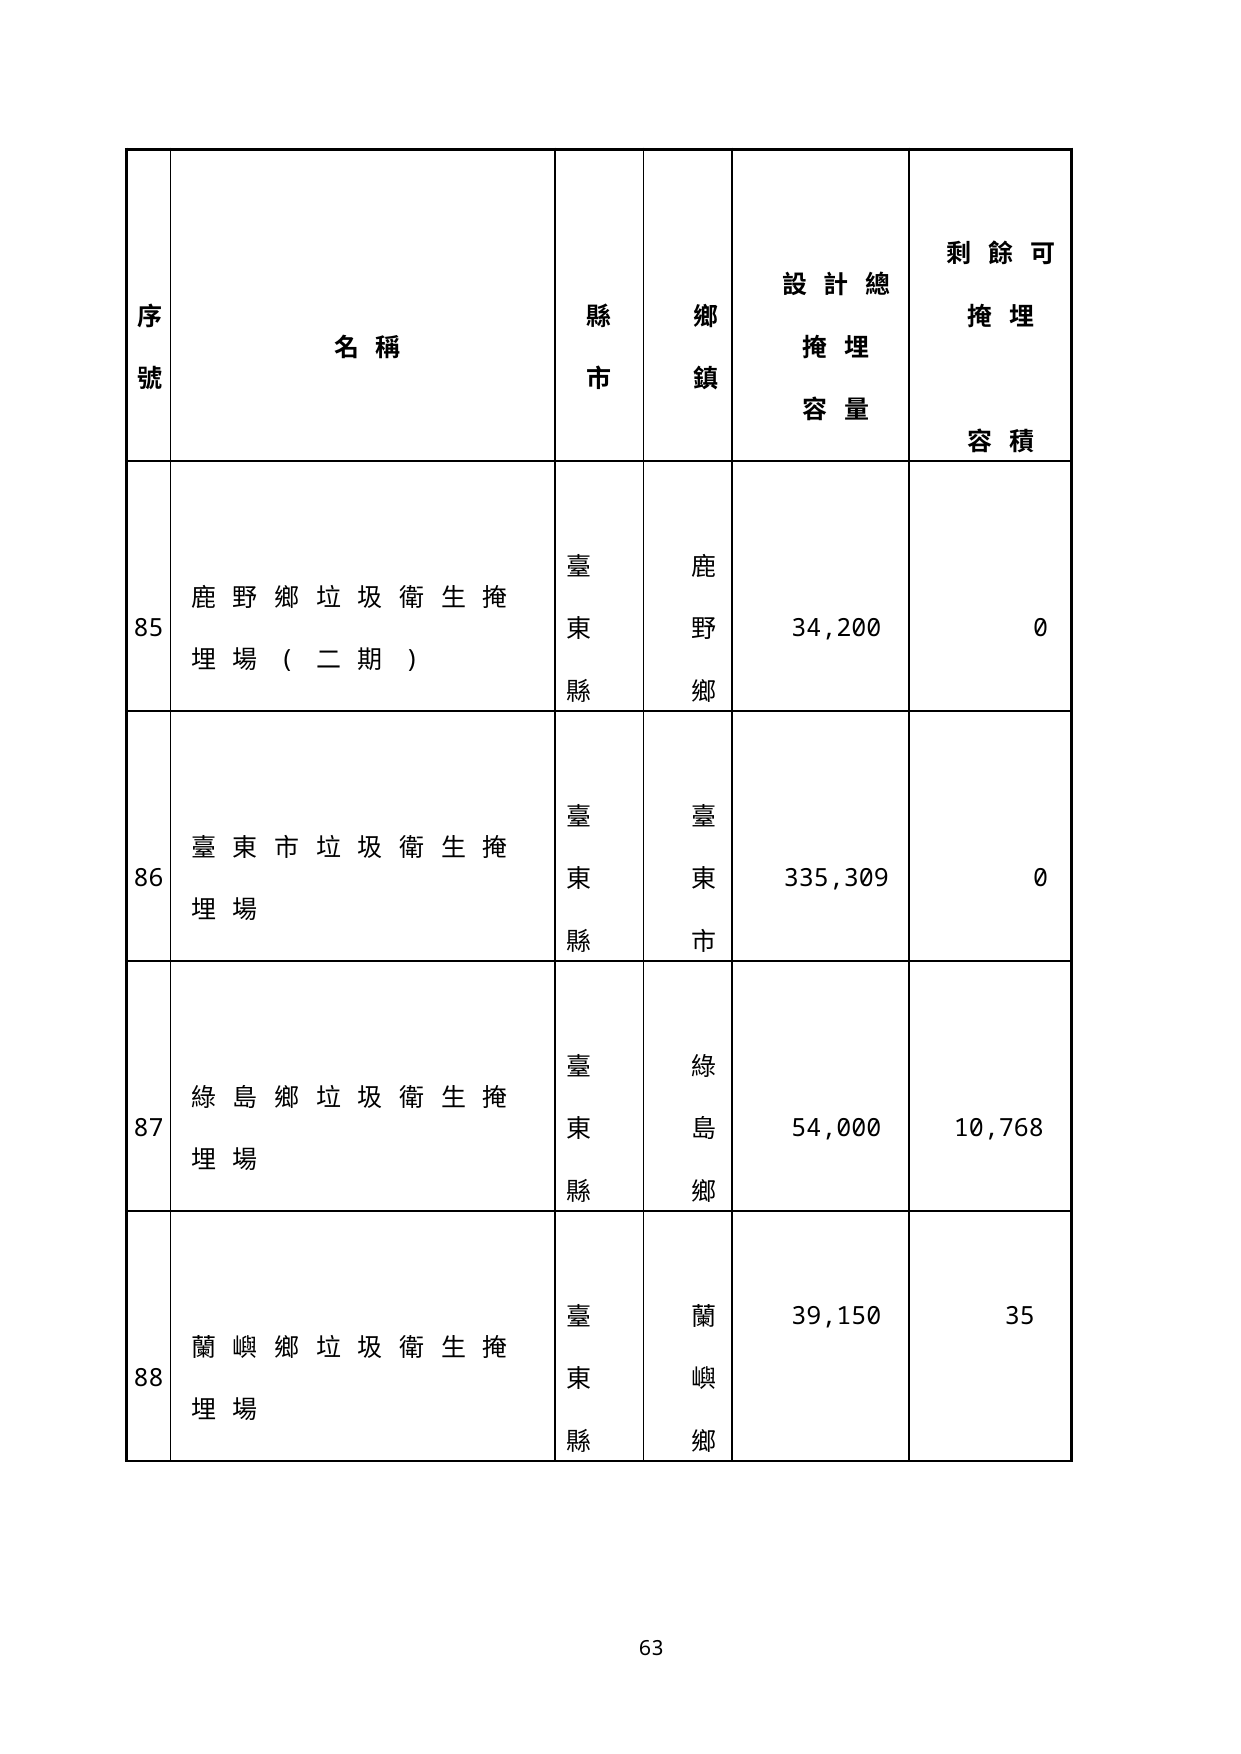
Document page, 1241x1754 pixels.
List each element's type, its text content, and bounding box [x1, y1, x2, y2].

table_cell 臺東縣 [556, 462, 643, 710]
table_cell 88 [128, 1212, 170, 1460]
table_cell 臺東縣 [556, 962, 643, 1210]
table_cell 綠島鄉 [644, 962, 731, 1210]
table_cell 10,768 [910, 962, 1070, 1210]
table_cell 35 [910, 1212, 1070, 1460]
table_cell 臺東縣 [556, 1212, 643, 1460]
table_header 剩餘可掩埋 容積 [910, 151, 1070, 460]
table_cell 34,200 [733, 462, 908, 710]
table_header 縣市 [556, 151, 643, 460]
table_header 序號 [128, 151, 170, 460]
table_cell 39,150 [733, 1212, 908, 1460]
table_cell 54,000 [733, 962, 908, 1210]
table_cell 蘭嶼鄉垃圾衛生掩埋場 [171, 1212, 554, 1460]
table_cell 鹿野鄉垃圾衛生掩埋場(二期) [171, 462, 554, 710]
table_cell 臺東市垃圾衛生掩埋場 [171, 712, 554, 960]
table_cell 0 [910, 712, 1070, 960]
table_cell 87 [128, 962, 170, 1210]
table_cell 臺東市 [644, 712, 731, 960]
table_header 鄉鎮 [644, 151, 731, 460]
table_header 名稱 [171, 151, 554, 460]
table_cell 0 [910, 462, 1070, 710]
table_cell 335,309 [733, 712, 908, 960]
table_cell 臺東縣 [556, 712, 643, 960]
table_cell 85 [128, 462, 170, 710]
table_cell 鹿野鄉 [644, 462, 731, 710]
table_header 設計總掩埋 容量 [733, 151, 908, 460]
table_cell 86 [128, 712, 170, 960]
table_cell 蘭嶼鄉 [644, 1212, 731, 1460]
table_cell 綠島鄉垃圾衛生掩埋場 [171, 962, 554, 1210]
